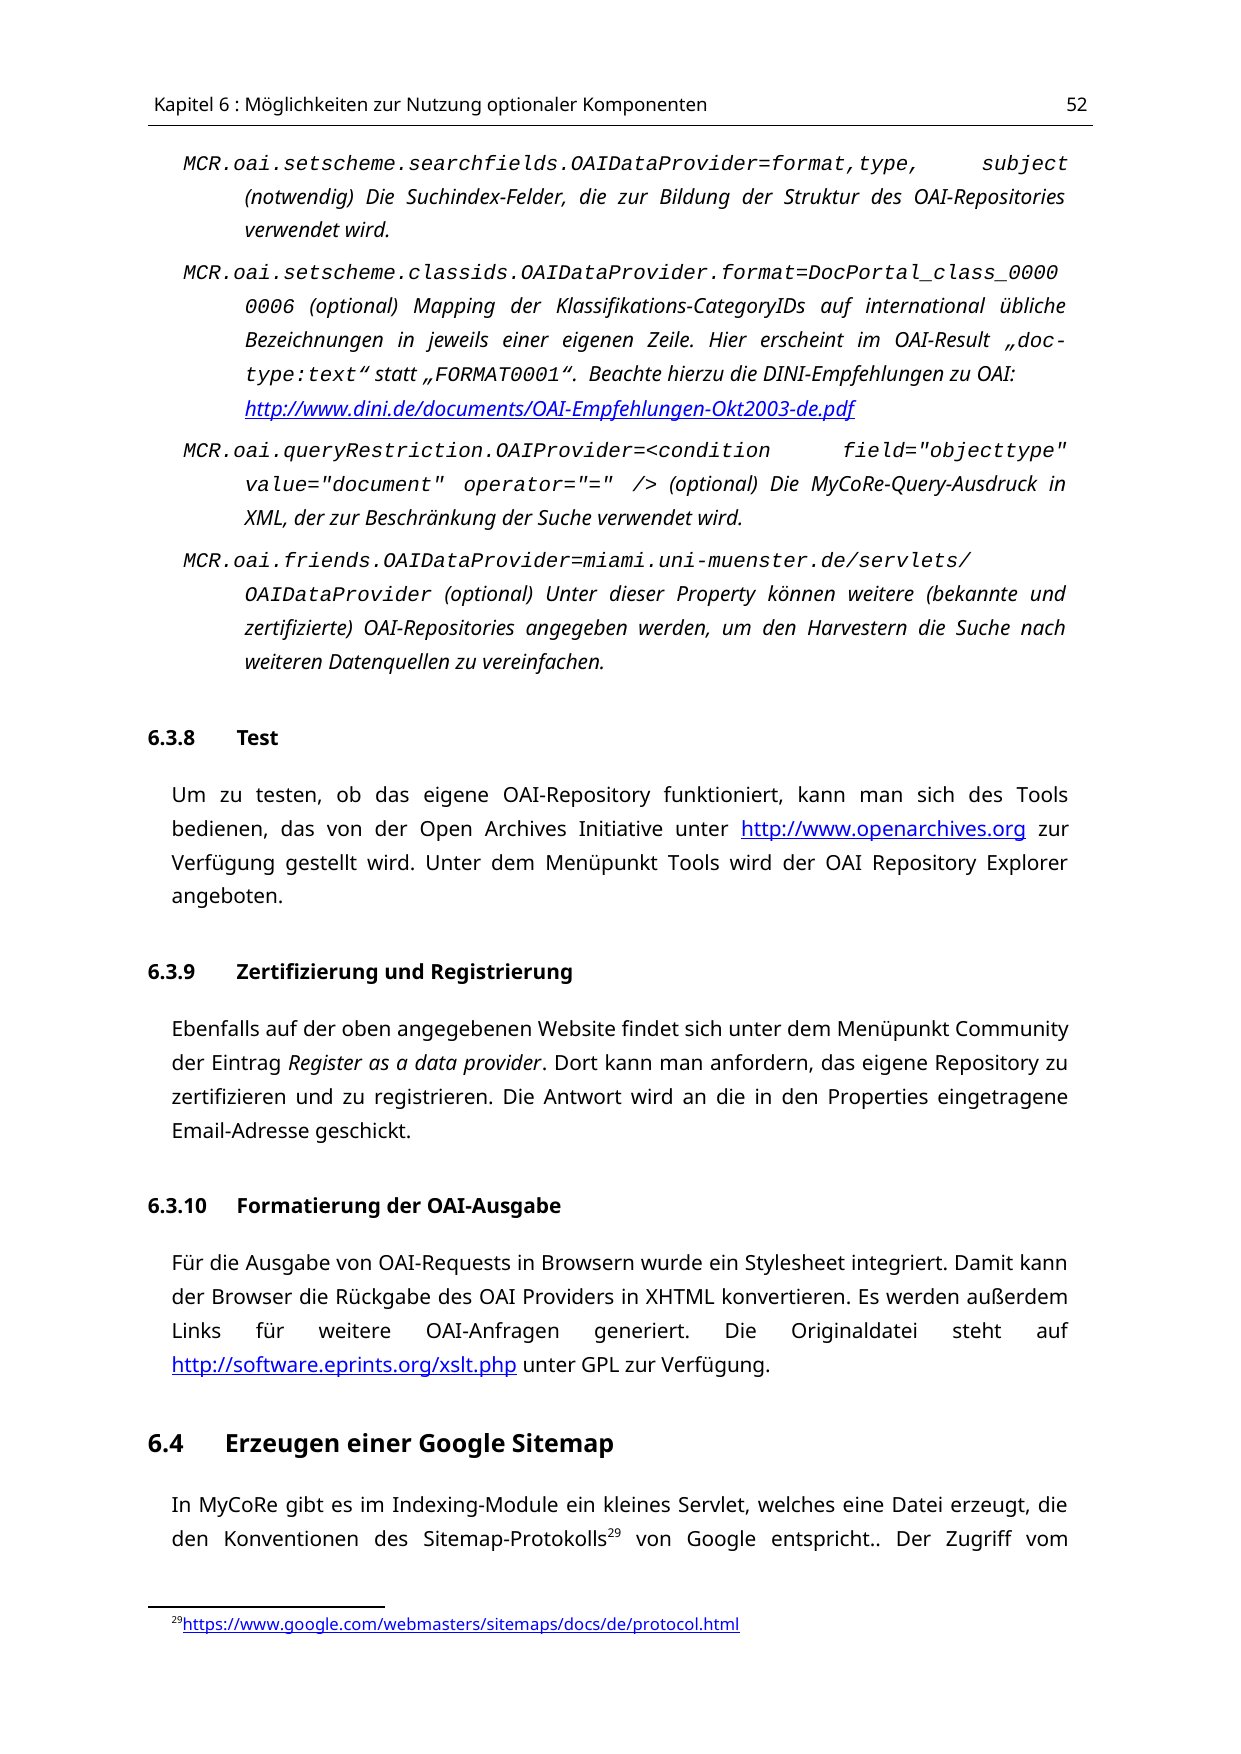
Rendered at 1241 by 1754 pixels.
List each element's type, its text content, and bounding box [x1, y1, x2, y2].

text Für die Ausgabe von OAI-Requests in Browsern wurde ein Stylesheet integriert. Damit kann der Browser die Rückgabe des OAI Providers in XHTML konvertieren. Es werden außerdem Links für weitere OAI-Anfragen generiert. Die Originaldatei steht auf http://software.eprints.org/xslt.php unter GPL zur Verfügung. [171, 1248, 1069, 1378]
text Um zu testen, ob das eigene OAI-Repository funktioniert, kann man sich des Tools bedienen, das von der Open Archives Initiative unter http://www.openarchives.org zur Verfügung gestellt wird. Unter dem Menüpunkt Tools wird der OAI Repository Explorer angeboten. [171, 780, 1069, 910]
subtitle Erzeugen einer Google Sitemap [148, 1426, 1092, 1460]
list MCR.oai.queryRestriction.OAIProvider=<condition field="objecttype" value="document" operator="=" /> (optional) Die MyCoRe-Query-Ausdruck in XML, der zur Beschränkung der Suche verwendet wird. [183, 440, 1069, 532]
list MCR.oai.setscheme.classids.OAIDataProvider.format=DocPortal_class_00000006 (optional) Mapping der Klassifikations-CategoryIDs auf international übliche Bezeichnungen in jeweils einer eigenen Zeile. Hier erscheint im OAI-Result „doc-type:text“ statt „FORMAT0001“. Beachte hierzu die DINI-Empfehlungen zu OAI: http://www.dini.de/documents/OAI-Empfehlungen-Okt2003-de.pdf [183, 262, 1069, 422]
list MCR.oai.setscheme.searchfields.OAIDataProvider=format,type, subject (notwendig) Die Suchindex-Felder, die zur Bildung der Struktur des OAI-Repositories verwendet wird. [183, 148, 1069, 244]
text In MyCoRe gibt es im Indexing-Module ein kleines Servlet, welches eine Datei erzeugt, die den Konventionen des Sitemap-Protokolls von Google entspricht.. Der Zugriff vom [171, 1490, 1069, 1552]
subtitle Zertifizierung und Registrierung [148, 957, 1092, 985]
subtitle Formatierung der OAI-Ausgabe [148, 1191, 1092, 1219]
subtitle Test [148, 723, 1092, 751]
text https://www.google.com/webmasters/sitemaps/docs/de/protocol.html [171, 1613, 1069, 1636]
list MCR.oai.friends.OAIDataProvider=miami.uni-muenster.de/servlets/OAIDataProvider (optional) Unter dieser Property können weitere (bekannte und zertifizierte) OAI-Repositories angegeben werden, um den Harvestern die Suche nach weiteren Datenquellen zu vereinfachen. [183, 550, 1069, 675]
text Ebenfalls auf der oben angegebenen Website findet sich unter dem Menüpunkt Community der Eintrag Register as a data provider. Dort kann man anfordern, das eigene Repository zu zertifizieren und zu registrieren. Die Antwort wird an die in den Properties eingetragene Email-Adresse geschickt. [171, 1014, 1069, 1144]
